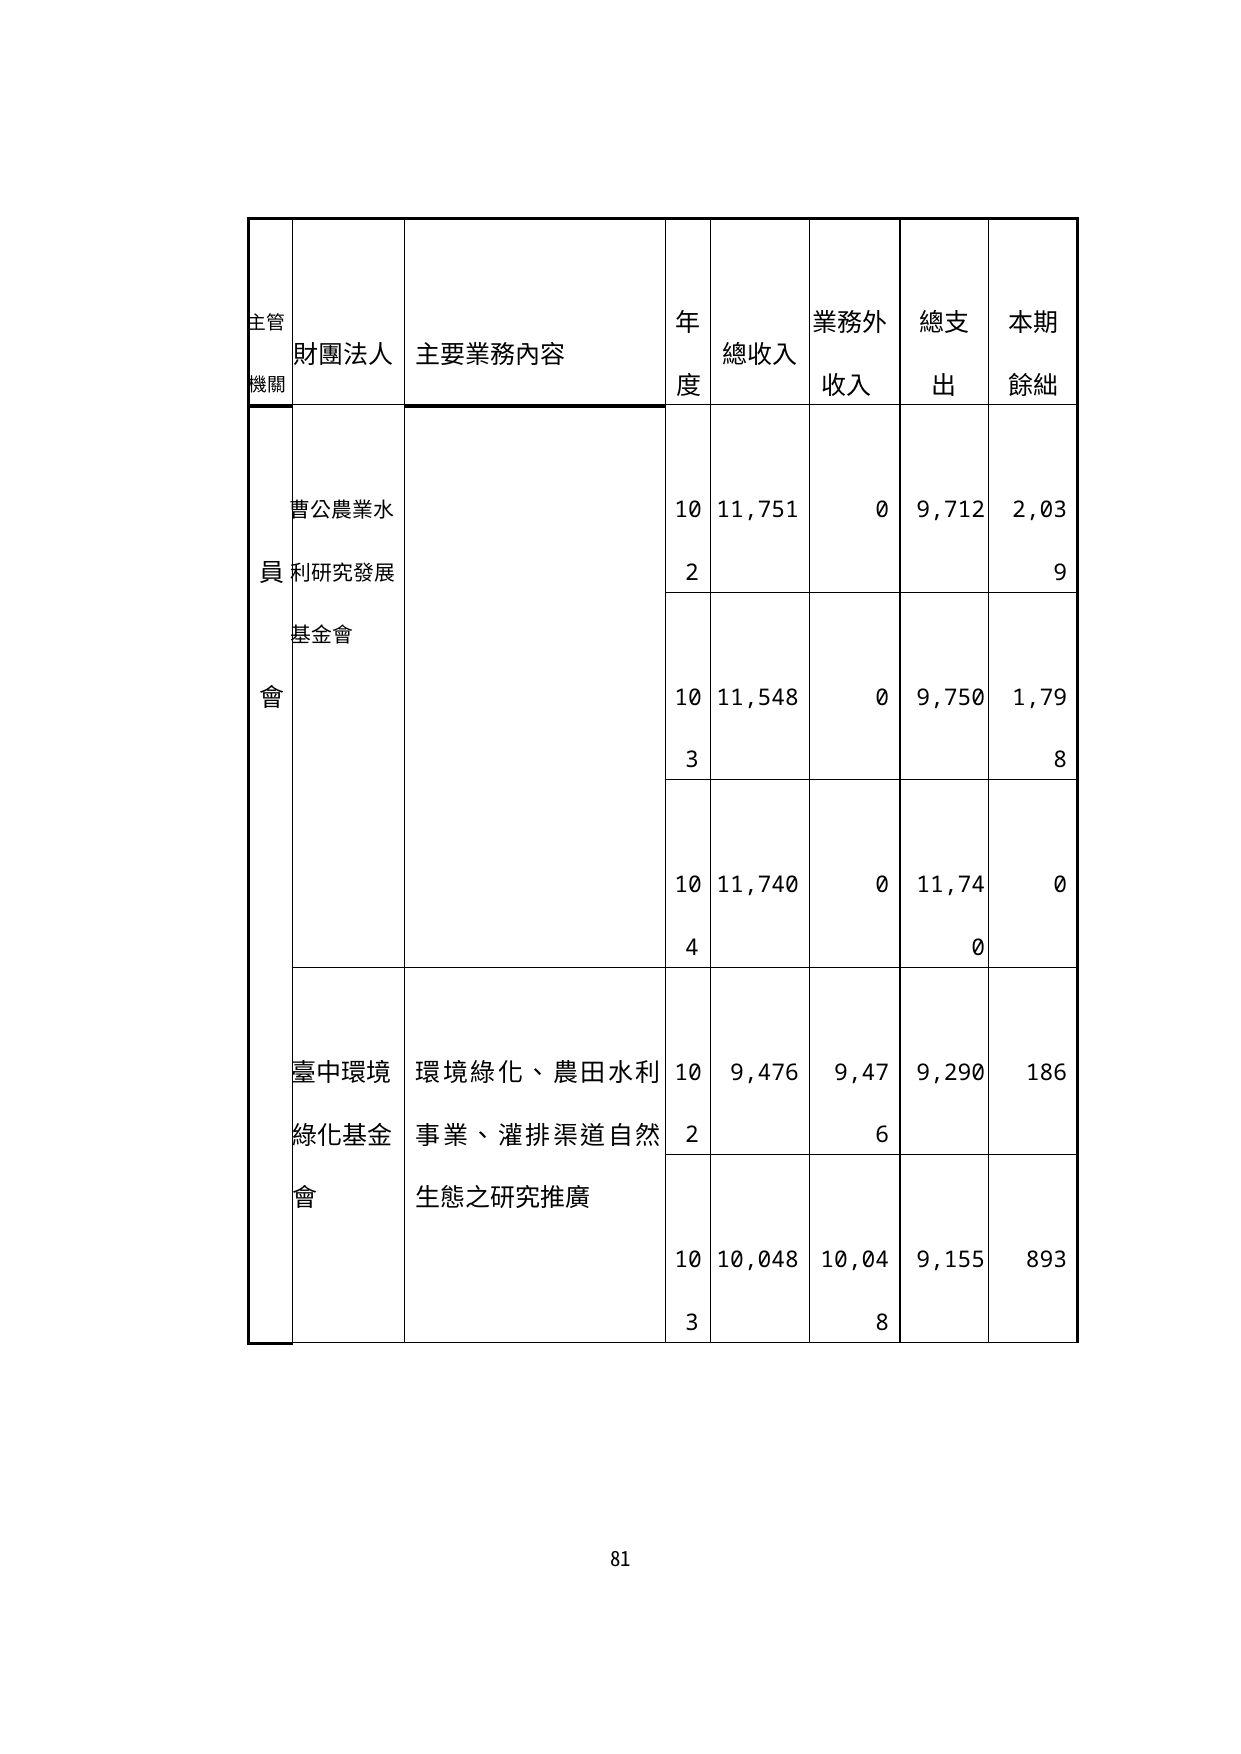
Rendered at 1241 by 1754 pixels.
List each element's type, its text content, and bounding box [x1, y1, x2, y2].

table_cell 0 [810, 593, 899, 779]
table_header 年度 [666, 220, 710, 404]
table_cell 104 [666, 780, 710, 967]
table_cell 186 [989, 968, 1076, 1154]
table_cell 9,750 [901, 593, 988, 779]
table_cell 環境綠化、農田水利事業、灌排渠道自然生態之研究推廣 [405, 968, 665, 1342]
table_cell 9,476 [711, 968, 809, 1154]
table_cell 0 [810, 780, 899, 967]
table_header 總收入 [711, 220, 809, 404]
table_cell 11,548 [711, 593, 809, 779]
table_cell 11,740 [901, 780, 988, 967]
table_cell 員 會 [250, 408, 292, 1342]
table_cell 曹公農業水利研究發展基金會 [293, 405, 404, 967]
table_cell 102 [666, 405, 710, 592]
table_cell 2,039 [989, 405, 1076, 592]
table_cell 9,476 [810, 968, 899, 1154]
table_cell 9,155 [901, 1155, 988, 1342]
table_cell 9,290 [901, 968, 988, 1154]
table_cell 11,751 [711, 405, 809, 592]
table_cell 10,048 [711, 1155, 809, 1342]
table_cell 10,048 [810, 1155, 899, 1342]
table_cell 893 [989, 1155, 1076, 1342]
table_header 總支出 [901, 220, 988, 404]
table_cell 103 [666, 1155, 710, 1342]
table_header 主管機關 [250, 220, 292, 404]
table_cell [405, 408, 665, 967]
table_cell 0 [989, 780, 1076, 967]
table_cell 103 [666, 593, 710, 779]
table_header 財團法人 [293, 220, 404, 404]
table_cell 102 [666, 968, 710, 1154]
table_header 本期餘絀 [989, 220, 1076, 404]
table_header 業務外收入 [810, 220, 899, 404]
table_header 主要業務內容 [405, 220, 665, 404]
table_cell 0 [810, 405, 899, 592]
table_cell 臺中環境綠化基金會 [293, 968, 404, 1342]
table_cell 1,798 [989, 593, 1076, 779]
table_cell 9,712 [901, 405, 988, 592]
table_cell 11,740 [711, 780, 809, 967]
